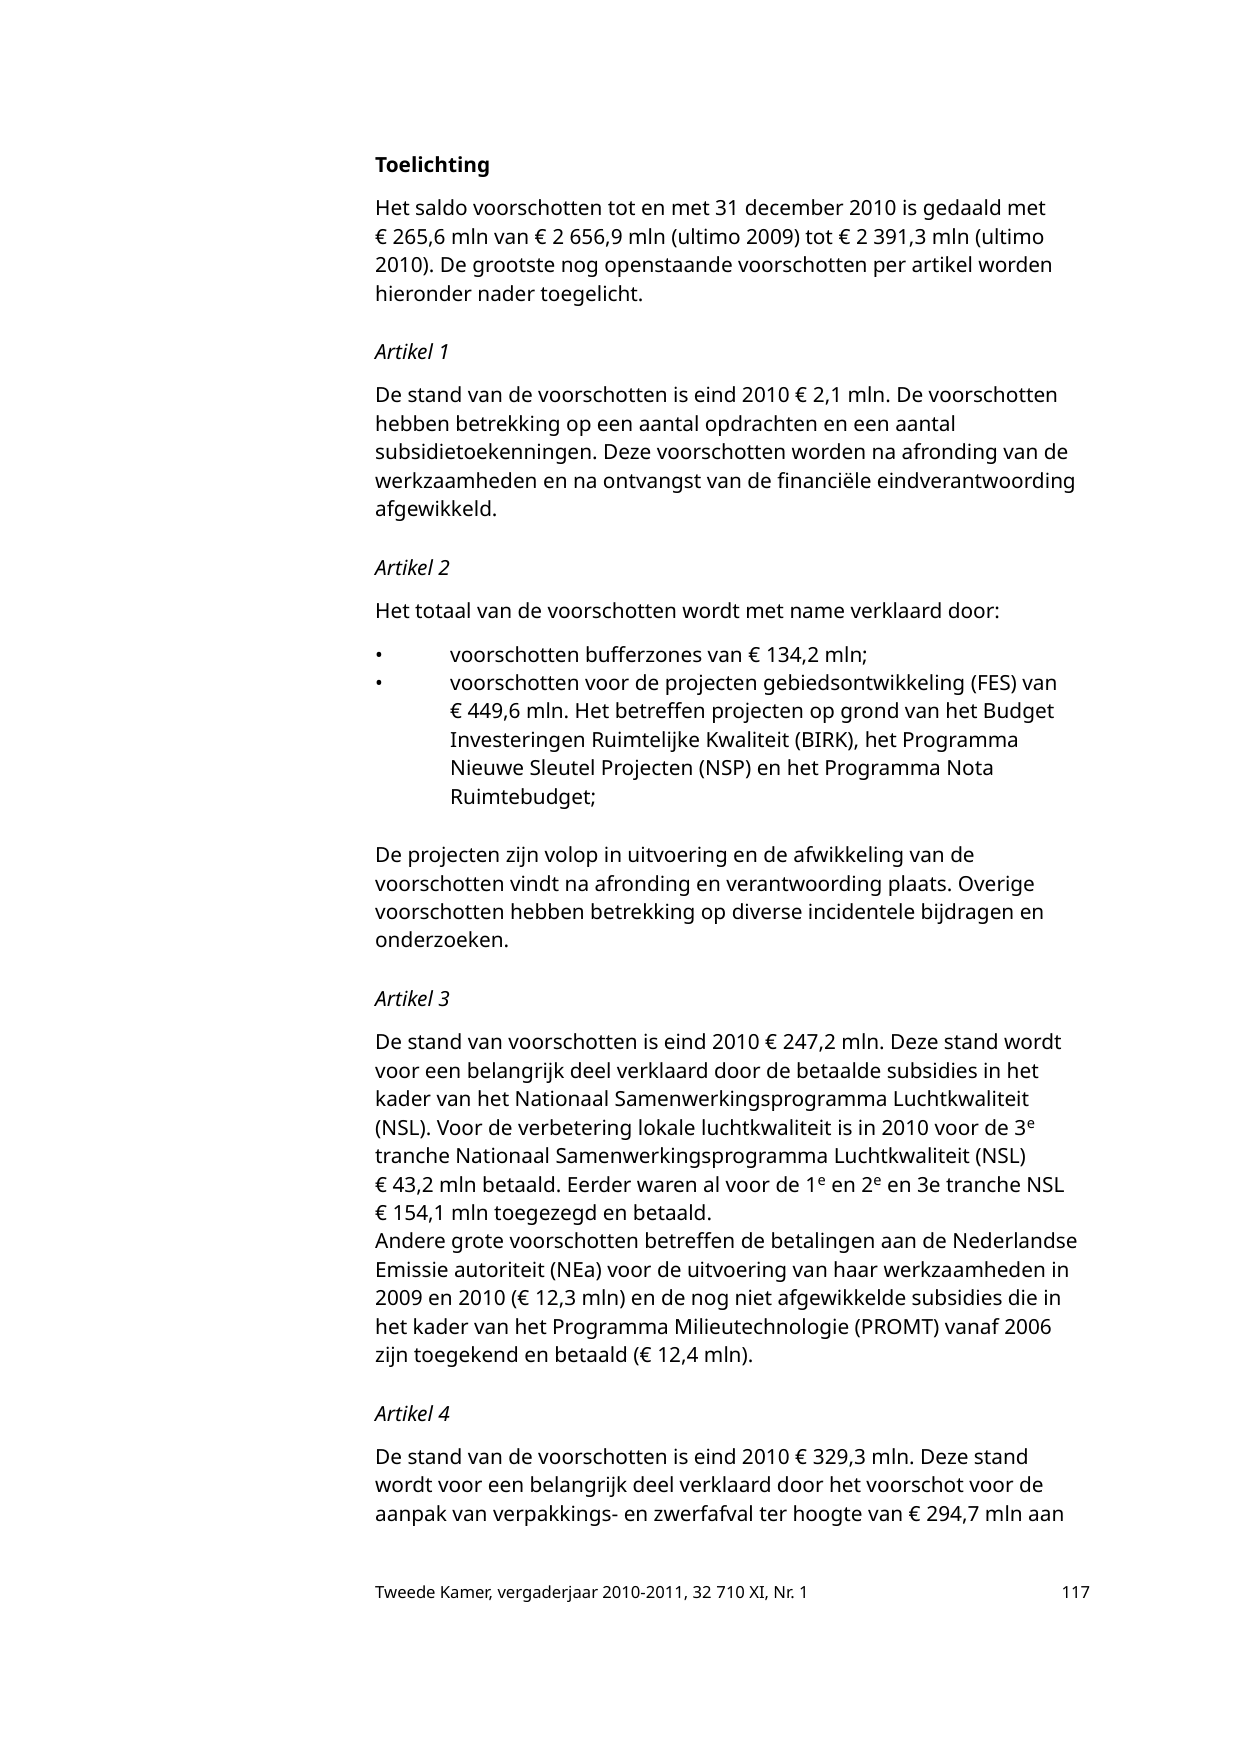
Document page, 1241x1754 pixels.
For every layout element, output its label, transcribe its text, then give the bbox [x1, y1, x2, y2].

list voorschotten bufferzones van € 134,2 mln; [375, 640, 1090, 668]
text De stand van voorschotten is eind 2010 € 247,2 mln. Deze stand wordt voor een belangrijk deel verklaard door de betaalde subsidies in het kader van het Nationaal Samenwerkingsprogramma Luchtkwaliteit (NSL). Voor de verbetering lokale luchtkwaliteit is in 2010 voor de 3e tranche Nationaal Samenwerkingsprogramma Luchtkwaliteit (NSL) € 43,2 mln betaald. Eerder waren al voor de 1e en 2e en 3e tranche NSL € 154,1 mln toegezegd en betaald. [375, 1027, 1090, 1227]
text Artikel 4 [375, 1399, 1090, 1427]
text De stand van de voorschotten is eind 2010 € 329,3 mln. Deze stand wordt voor een belangrijk deel verklaard door het voorschot voor de aanpak van verpakkings- en zwerfafval ter hoogte van € 294,7 mln aan [375, 1442, 1090, 1527]
text Artikel 1 [375, 337, 1090, 366]
text Andere grote voorschotten betreffen de betalingen aan de Nederlandse Emissie autoriteit (NEa) voor de uitvoering van haar werkzaamheden in 2009 en 2010 (€ 12,3 mln) en de nog niet afgewikkelde subsidies die in het kader van het Programma Milieutechnologie (PROMT) vanaf 2006 zijn toegekend en betaald (€ 12,4 mln). [375, 1227, 1090, 1369]
text Artikel 3 [375, 984, 1090, 1012]
list voorschotten voor de projecten gebiedsontwikkeling (FES) van € 449,6 mln. Het betreffen projecten op grond van het Budget Investeringen Ruimtelijke Kwaliteit (BIRK), het Programma Nieuwe Sleutel Projecten (NSP) en het Programma Nota Ruimtebudget; [375, 668, 1090, 810]
text Artikel 2 [375, 553, 1090, 581]
text Het saldo voorschotten tot en met 31 december 2010 is gedaald met € 265,6 mln van € 2 656,9 mln (ultimo 2009) tot € 2 391,3 mln (ultimo 2010). De grootste nog openstaande voorschotten per artikel worden hieronder nader toegelicht. [375, 193, 1090, 307]
text De stand van de voorschotten is eind 2010 € 2,1 mln. De voorschotten hebben betrekking op een aantal opdrachten en een aantal subsidietoekenningen. Deze voorschotten worden na afronding van de werkzaamheden en na ontvangst van de financiële eindverantwoording afgewikkeld. [375, 381, 1090, 523]
text De projecten zijn volop in uitvoering en de afwikkeling van de voorschotten vindt na afronding en verantwoording plaats. Overige voorschotten hebben betrekking op diverse incidentele bijdragen en onderzoeken. [375, 840, 1090, 954]
text Toelichting [375, 150, 1090, 178]
text Het totaal van de voorschotten wordt met name verklaard door: [375, 596, 1090, 625]
